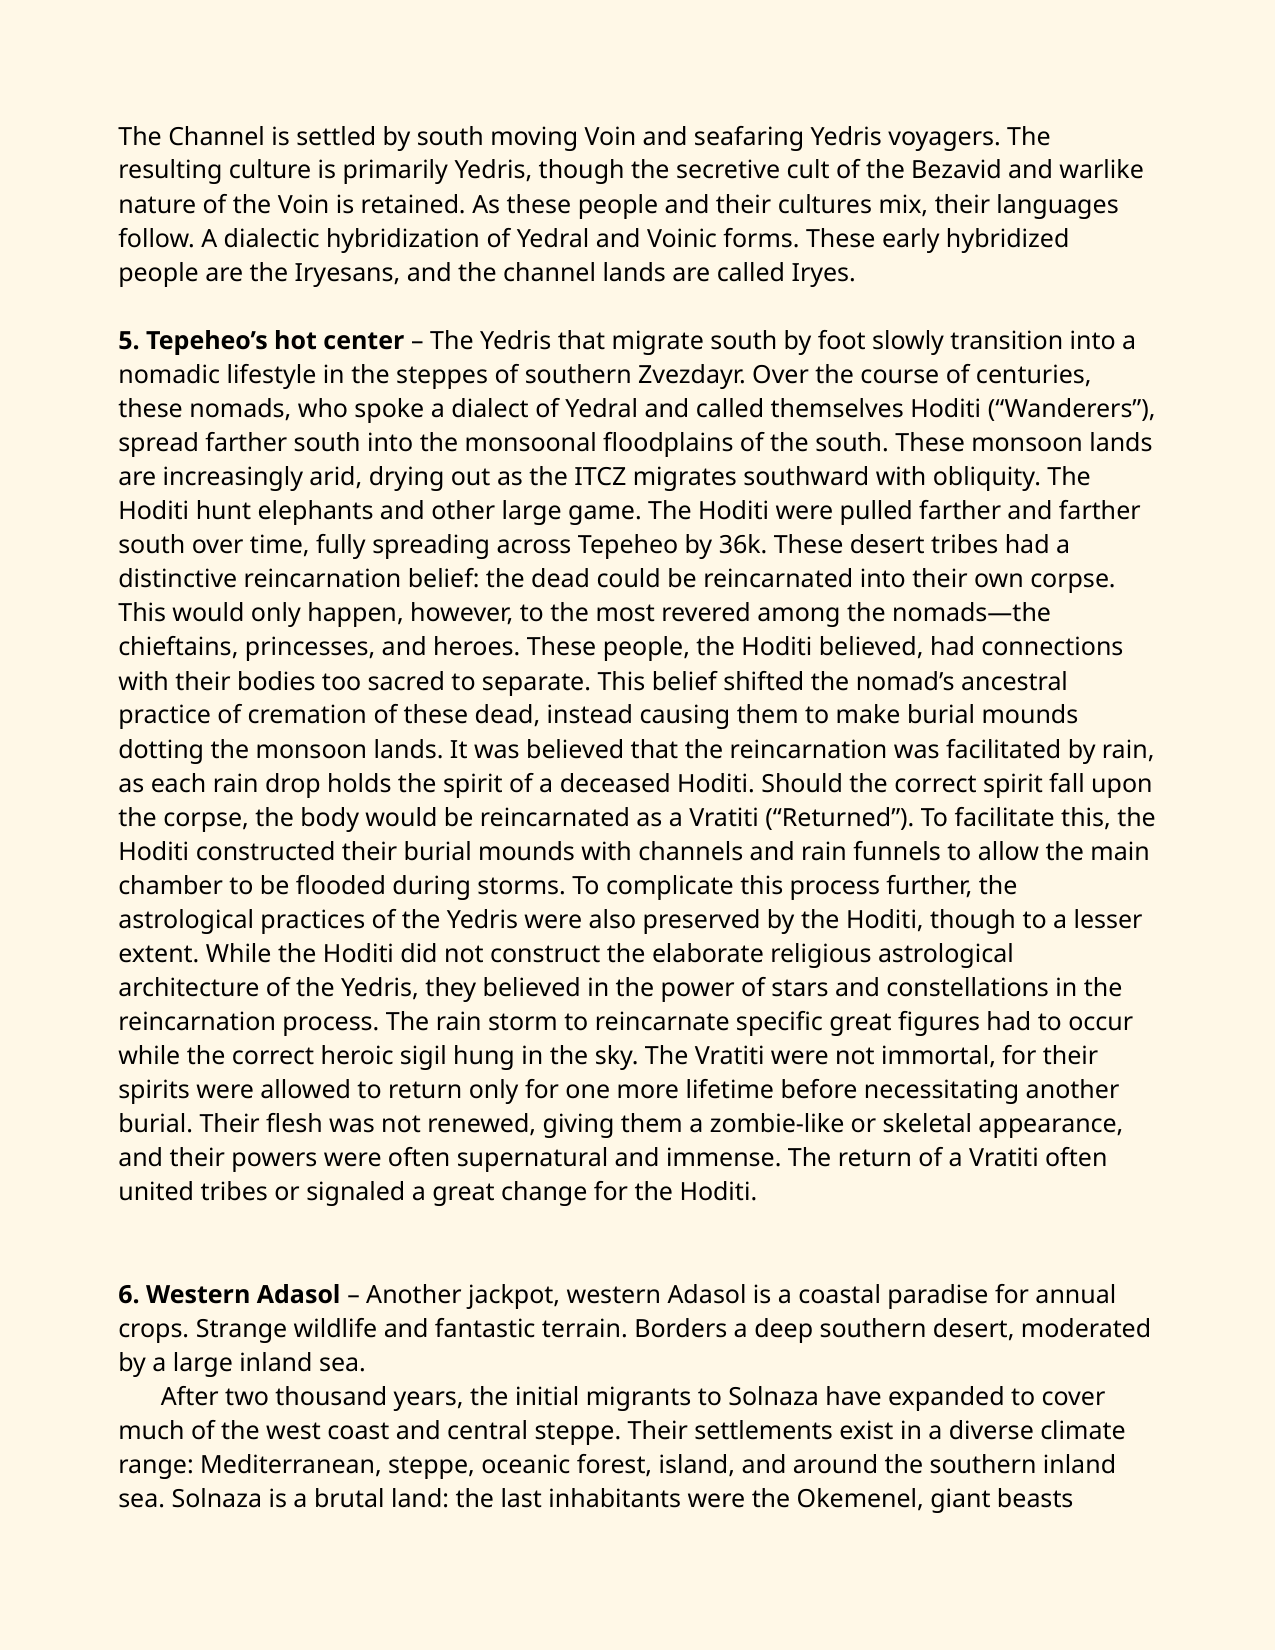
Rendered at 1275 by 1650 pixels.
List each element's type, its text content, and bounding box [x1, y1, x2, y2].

text 6. Western Adasol – Another jackpot, western Adasol is a coastal paradise for annual crops. Strange wildlife and fantastic terrain. Borders a deep southern desert, moderated by a large inland sea. [118, 1276, 1157, 1378]
text The Channel is settled by south moving Voin and seafaring Yedris voyagers. The resulting culture is primarily Yedris, though the secretive cult of the Bezavid and warlike nature of the Voin is retained. As these people and their cultures mix, their languages follow. A dialectic hybridization of Yedral and Voinic forms. These early hybridized people are the Iryesans, and the channel lands are called Iryes. [118, 118, 1157, 288]
text 5. Tepeheo’s hot center – The Yedris that migrate south by foot slowly transition into a nomadic lifestyle in the steppes of southern Zvezdayr. Over the course of centuries, these nomads, who spoke a dialect of Yedral and called themselves Hoditi (“Wanderers”), spread farther south into the monsoonal floodplains of the south. These monsoon lands are increasingly arid, drying out as the ITCZ migrates southward with obliquity. The Hoditi hunt elephants and other large game. The Hoditi were pulled farther and farther south over time, fully spreading across Tepeheo by 36k. These desert tribes had a distinctive reincarnation belief: the dead could be reincarnated into their own corpse. This would only happen, however, to the most revered among the nomads—the chieftains, princesses, and heroes. These people, the Hoditi believed, had connections with their bodies too sacred to separate. This belief shifted the nomad’s ancestral practice of cremation of these dead, instead causing them to make burial mounds dotting the monsoon lands. It was believed that the reincarnation was facilitated by rain, as each rain drop holds the spirit of a deceased Hoditi. Should the correct spirit fall upon the corpse, the body would be reincarnated as a Vratiti (“Returned”). To facilitate this, the Hoditi constructed their burial mounds with channels and rain funnels to allow the main chamber to be flooded during storms. To complicate this process further, the astrological practices of the Yedris were also preserved by the Hoditi, though to a lesser extent. While the Hoditi did not construct the elaborate religious astrological architecture of the Yedris, they believed in the power of stars and constellations in the reincarnation process. The rain storm to reincarnate specific great figures had to occur while the correct heroic sigil hung in the sky. The Vratiti were not immortal, for their spirits were allowed to return only for one more lifetime before necessitating another burial. Their flesh was not renewed, giving them a zombie-like or skeletal appearance, and their powers were often supernatural and immense. The return of a Vratiti often united tribes or signaled a great change for the Hoditi. [118, 322, 1157, 1208]
text After two thousand years, the initial migrants to Solnaza have expanded to cover much of the west coast and central steppe. Their settlements exist in a diverse climate range: Mediterranean, steppe, oceanic forest, island, and around the southern inland sea. Solnaza is a brutal land: the last inhabitants were the Okemenel, giant beasts [118, 1378, 1157, 1515]
